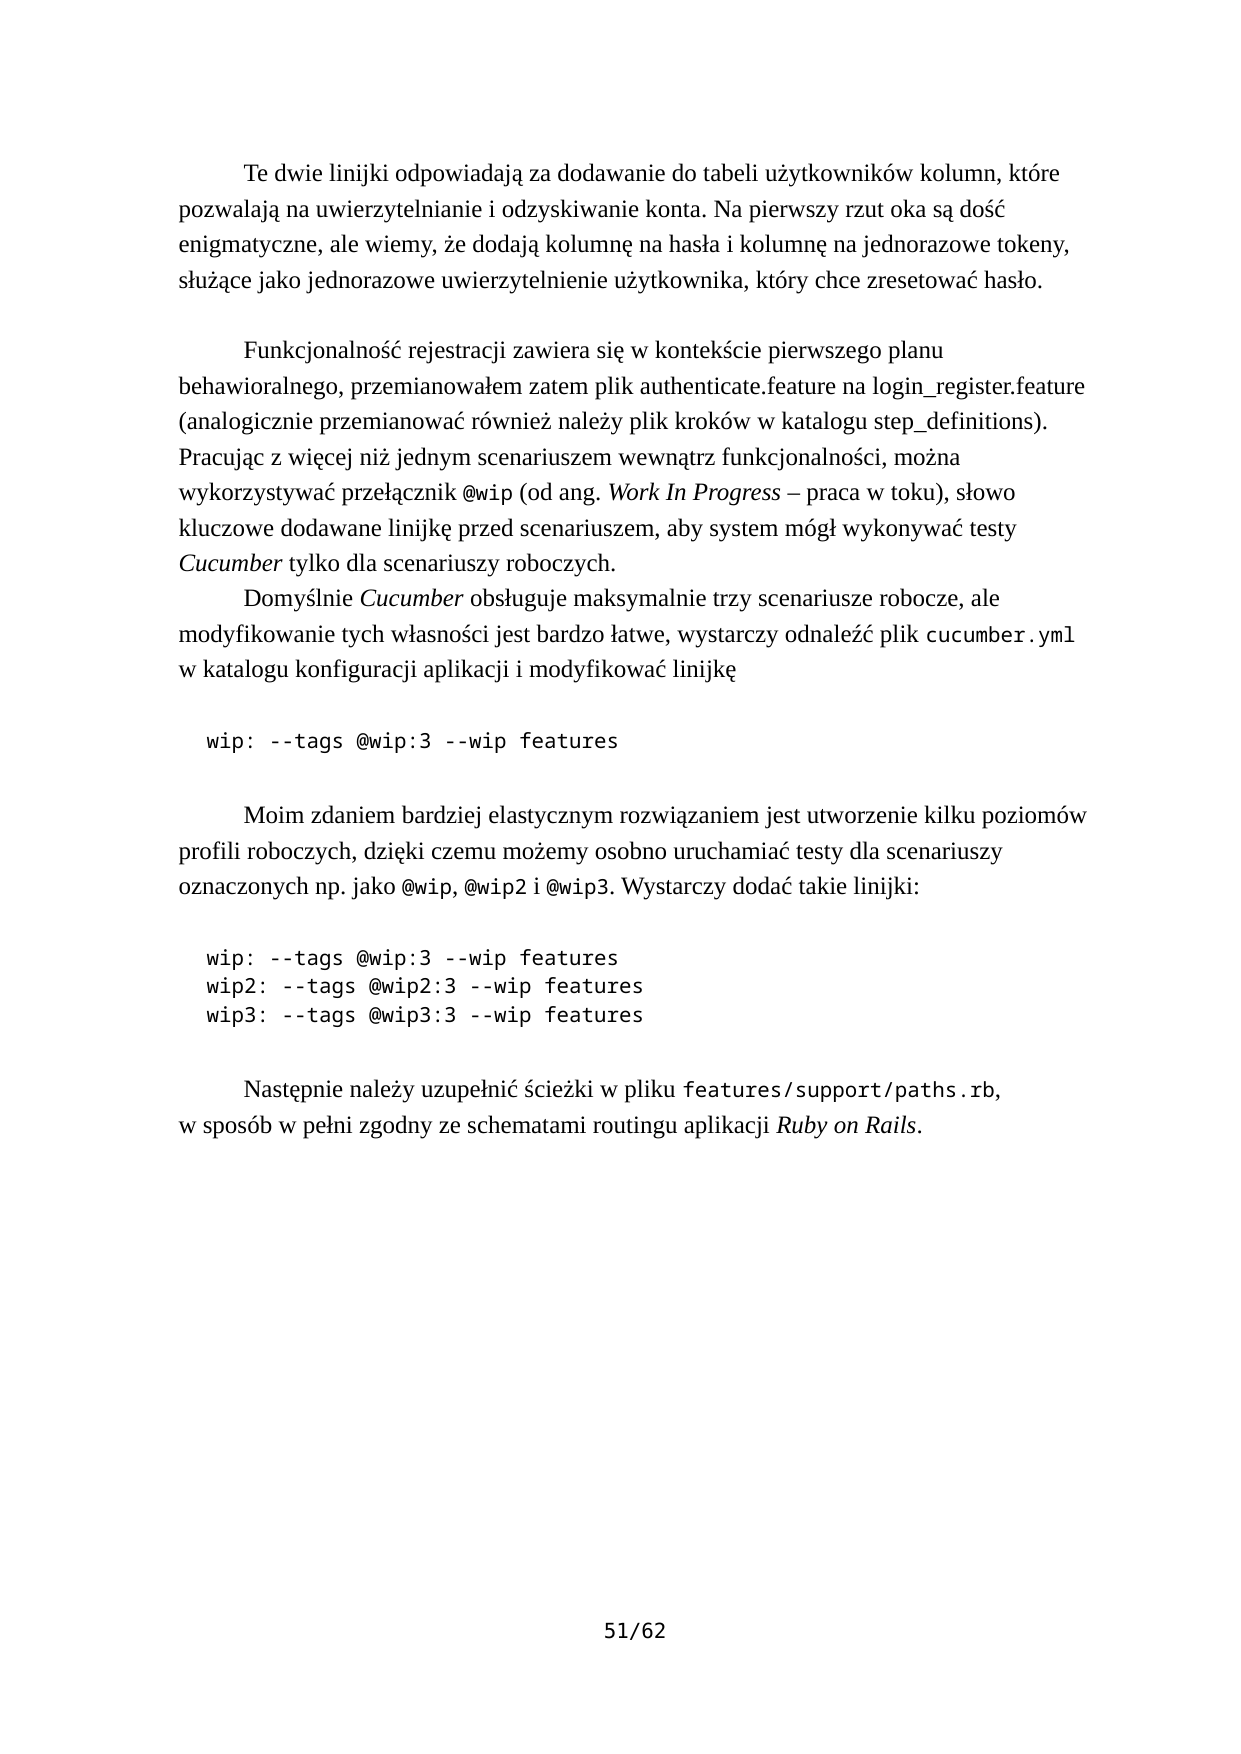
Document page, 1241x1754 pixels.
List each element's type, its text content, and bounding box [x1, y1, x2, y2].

text Domyślnie Cucumber obsługuje maksymalnie trzy scenariusze robocze, ale modyfikowanie tych własności jest bardzo łatwe, wystarczy odnaleźć plik cucumber.yml w katalogu konfiguracji aplikacji i modyfikować linijkę [178, 578, 1093, 685]
text Te dwie linijki odpowiadają za dodawanie do tabeli użytkowników kolumn, które pozwalają na uwierzytelnianie i odzyskiwanie konta. Na pierwszy rzut oka są dość enigmatyczne, ale wiemy, że dodają kolumnę na hasła i kolumnę na jednorazowe tokeny, służące jako jednorazowe uwierzytelnienie użytkownika, który chce zresetować hasło. [178, 153, 1093, 295]
text Następnie należy uzupełnić ścieżki w pliku features/support/paths.rb, w sposób w pełni zgodny ze schematami routingu aplikacji Ruby on Rails. [178, 1069, 1093, 1140]
text Funkcjonalność rejestracji zawiera się w kontekście pierwszego planu behawioralnego, przemianowałem zatem plik authenticate.feature na login_register.feature (analogicznie przemianować również należy plik kroków w katalogu step_definitions). Pracując z więcej niż jednym scenariuszem wewnątrz funkcjonalności, można wykorzystywać przełącznik @wip (od ang. Work In Progress – praca w toku), słowo kluczowe dodawane linijkę przed scenariuszem, aby system mógł wykonywać testy Cucumber tylko dla scenariuszy roboczych. [178, 331, 1093, 578]
text Moim zdaniem bardziej elastycznym rozwiązaniem jest utworzenie kilku poziomów profili roboczych, dzięki czemu możemy osobno uruchamiać testy dla scenariuszy oznaczonych np. jako @wip, @wip2 i @wip3. Wystarczy dodać takie linijki: [178, 796, 1093, 902]
table_header wip: --tags @wip:3 --wip features wip2: --tags @wip2:3 --wip features wip3: --tags @wip3:3 --wip features [177, 937, 1093, 1034]
table_header wip: --tags @wip:3 --wip features [177, 720, 1093, 760]
